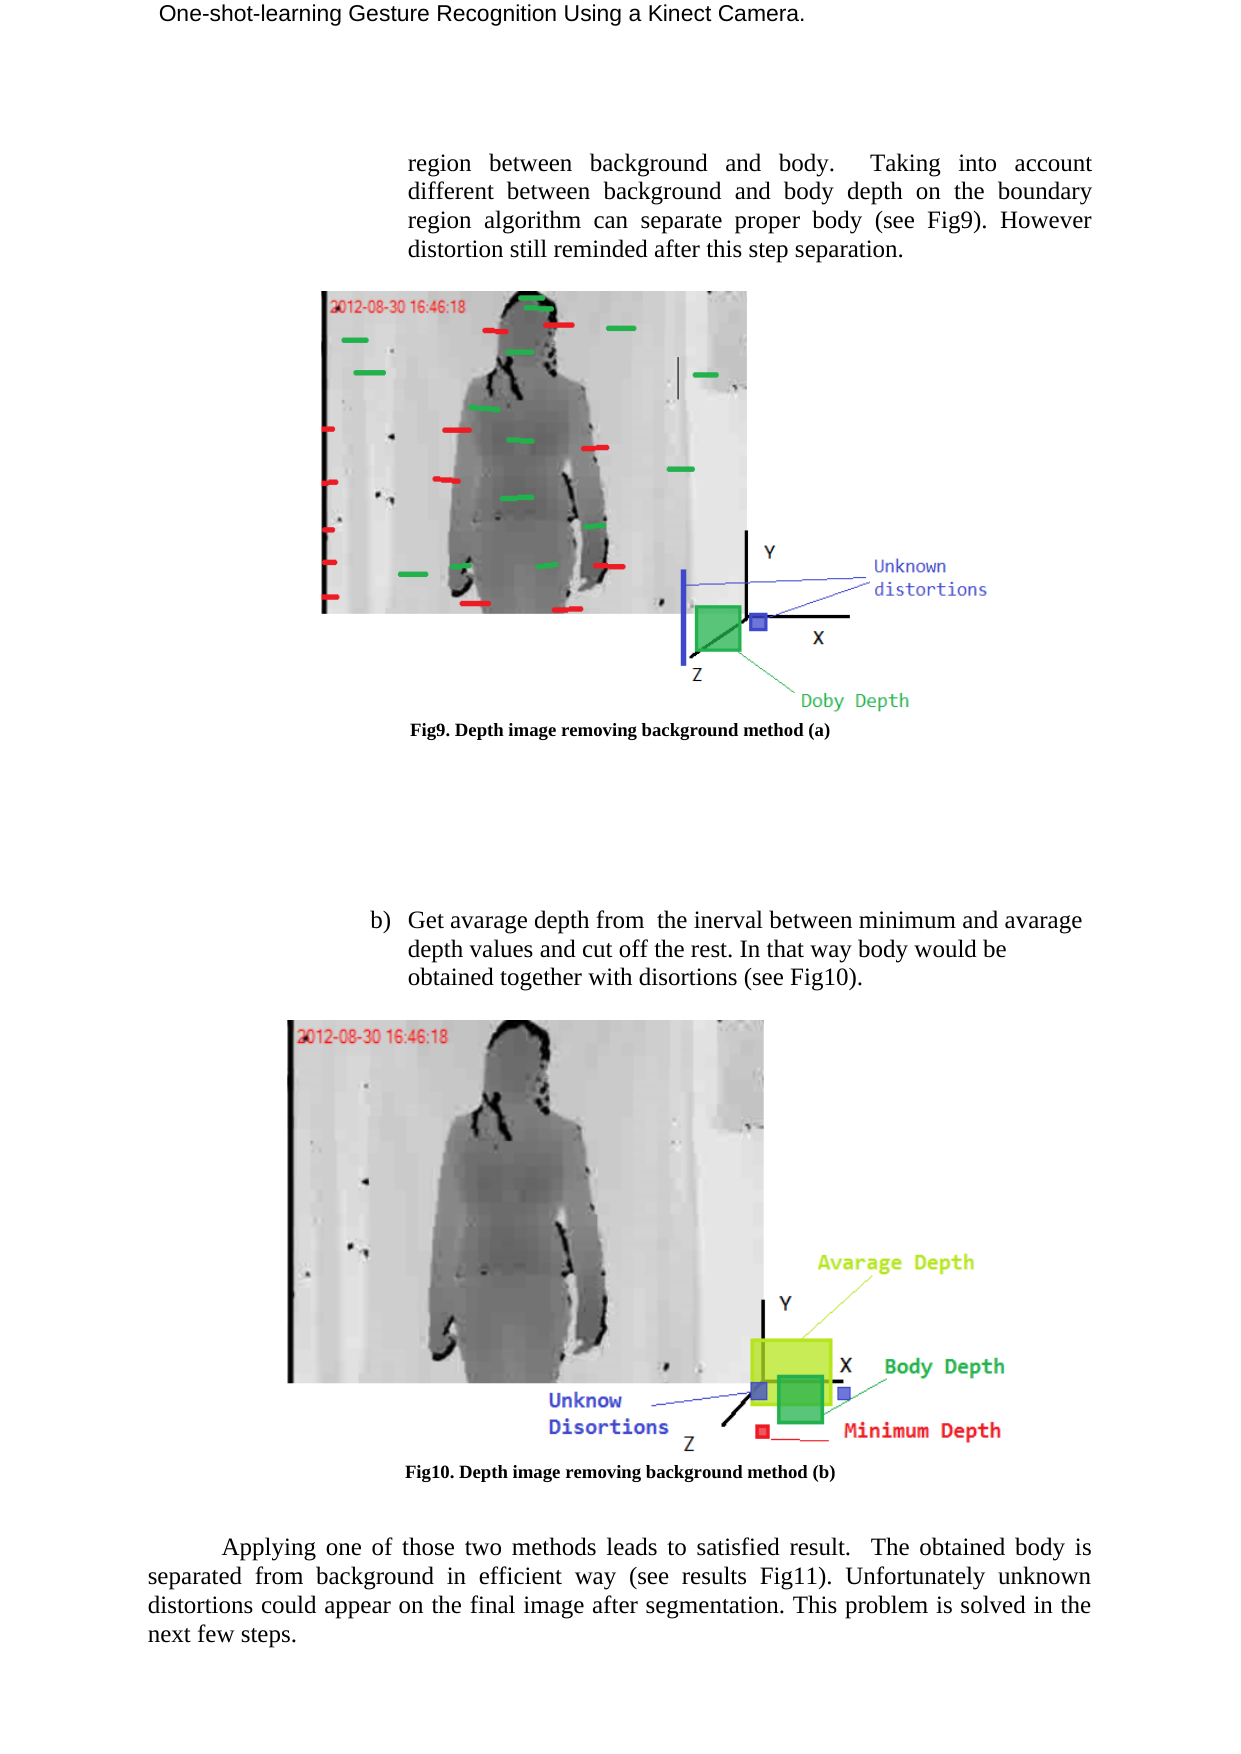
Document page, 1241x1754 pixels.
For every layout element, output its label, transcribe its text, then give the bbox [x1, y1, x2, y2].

text Applying one of those two methods leads to satisfied result. The obtained body is separated from background in efficient way (see results Fig11). Unfortunately unknown distortions could appear on the final image after segmentation. This problem is solved in the next few steps. [148, 1532, 1093, 1647]
text Fig9. Depth image removing background method (a) [148, 719, 1093, 740]
list Get avarage depth from the inerval between minimum and avarage depth values and cut off the rest. In that way body would be obtained together with disortions (see Fig10). [370, 905, 1093, 991]
list region between background and body. Taking into account different between background and body depth on the boundary region algorithm can separate proper body (see Fig9). However distortion still reminded after this step separation. [370, 148, 1093, 263]
text Fig10. Depth image removing background method (b) [148, 1461, 1093, 1483]
